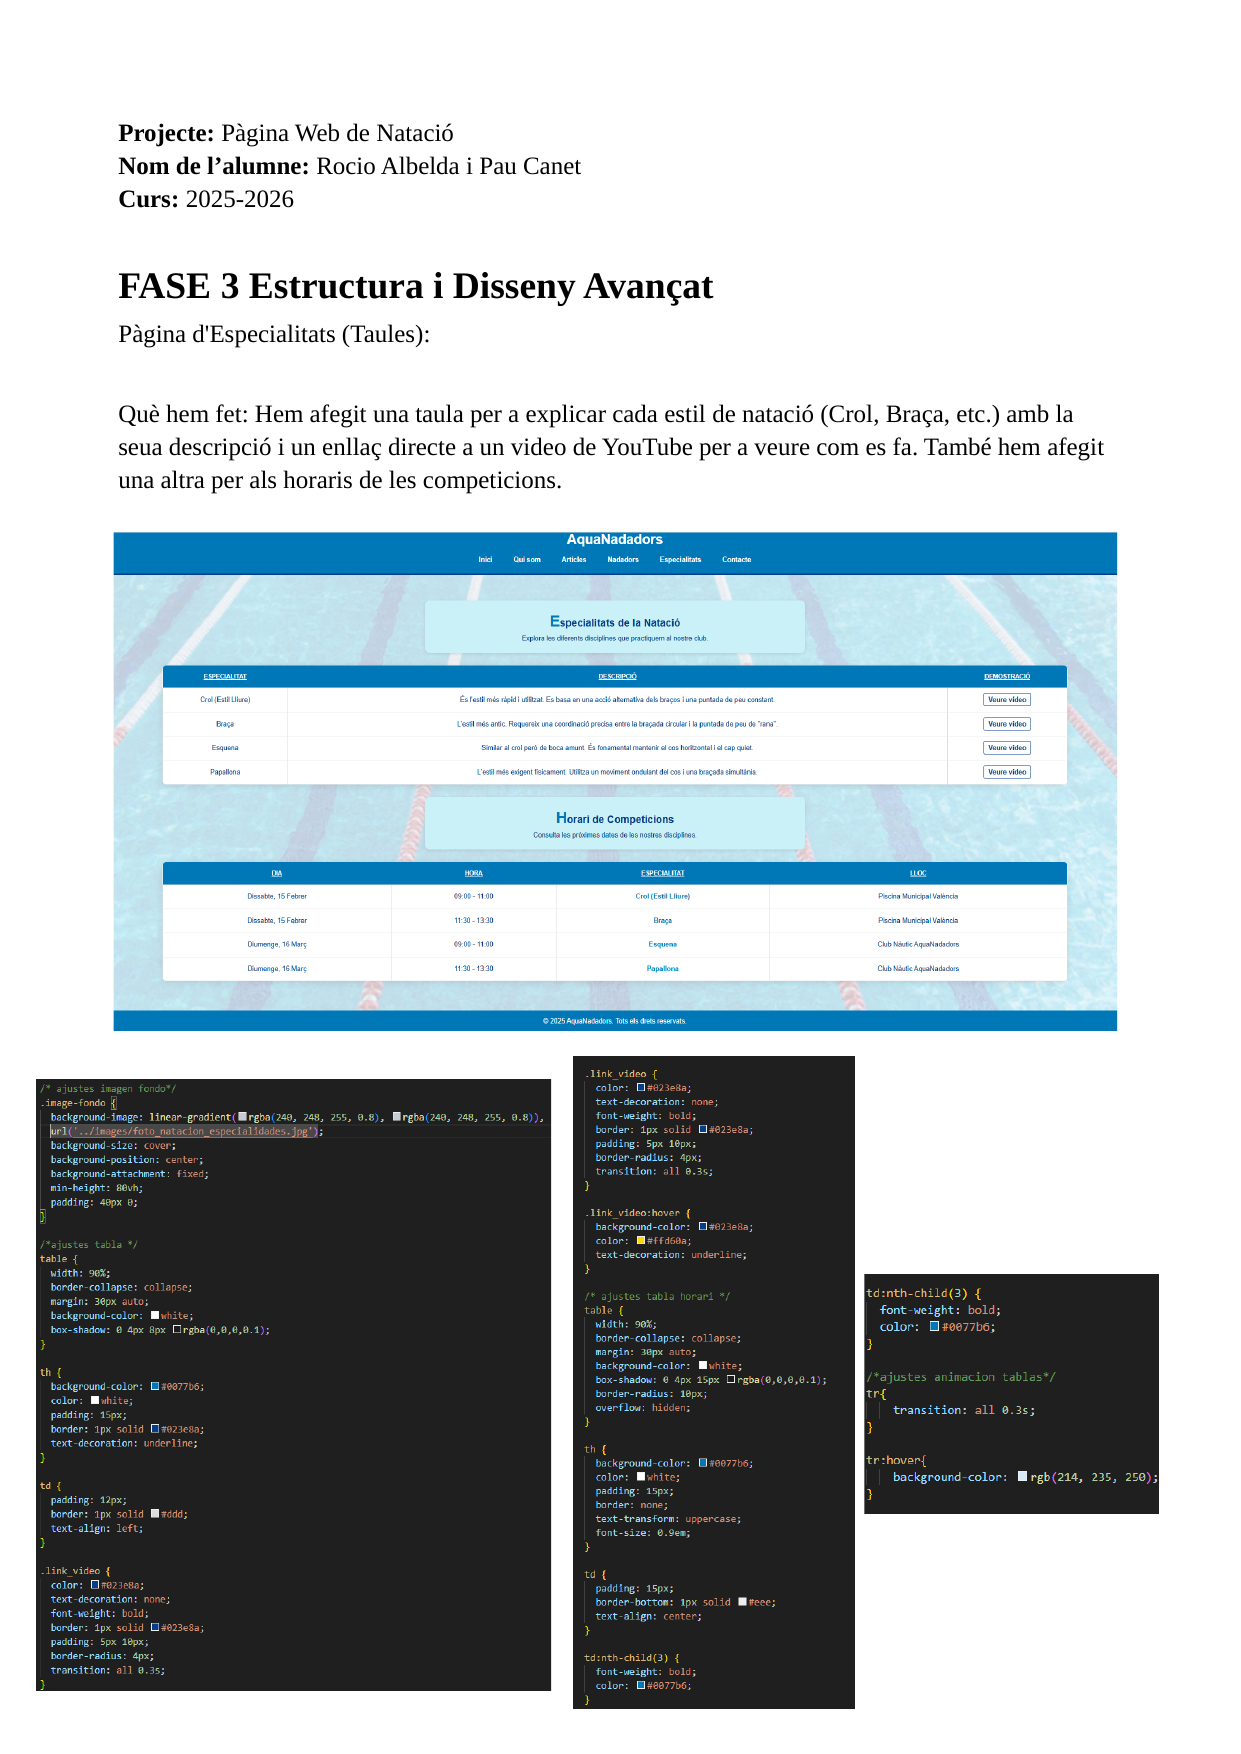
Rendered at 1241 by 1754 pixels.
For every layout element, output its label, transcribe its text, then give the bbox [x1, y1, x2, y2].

text Què hem fet: Hem afegit una taula per a explicar cada estil de natació (Crol, Braça, etc.) amb la seua descripció i un enllaç directe a un video de YouTube per a veure com es fa. També hem afegit una altra per als horaris de les competicions. [118, 399, 1122, 527]
picture [637, 535, 654, 543]
picture [580, 537, 592, 546]
subtitle FASE 3 Estructura i Disseny Avançat [118, 263, 1122, 306]
picture [36, 1079, 552, 1691]
picture [620, 535, 625, 543]
picture [113, 574, 1118, 1010]
text Pàgina d'Especialitats (Taules): [118, 319, 1122, 381]
picture [595, 535, 609, 543]
picture [680, 557, 690, 561]
picture [864, 1274, 1159, 1514]
picture [609, 557, 623, 561]
picture [573, 1056, 855, 1709]
